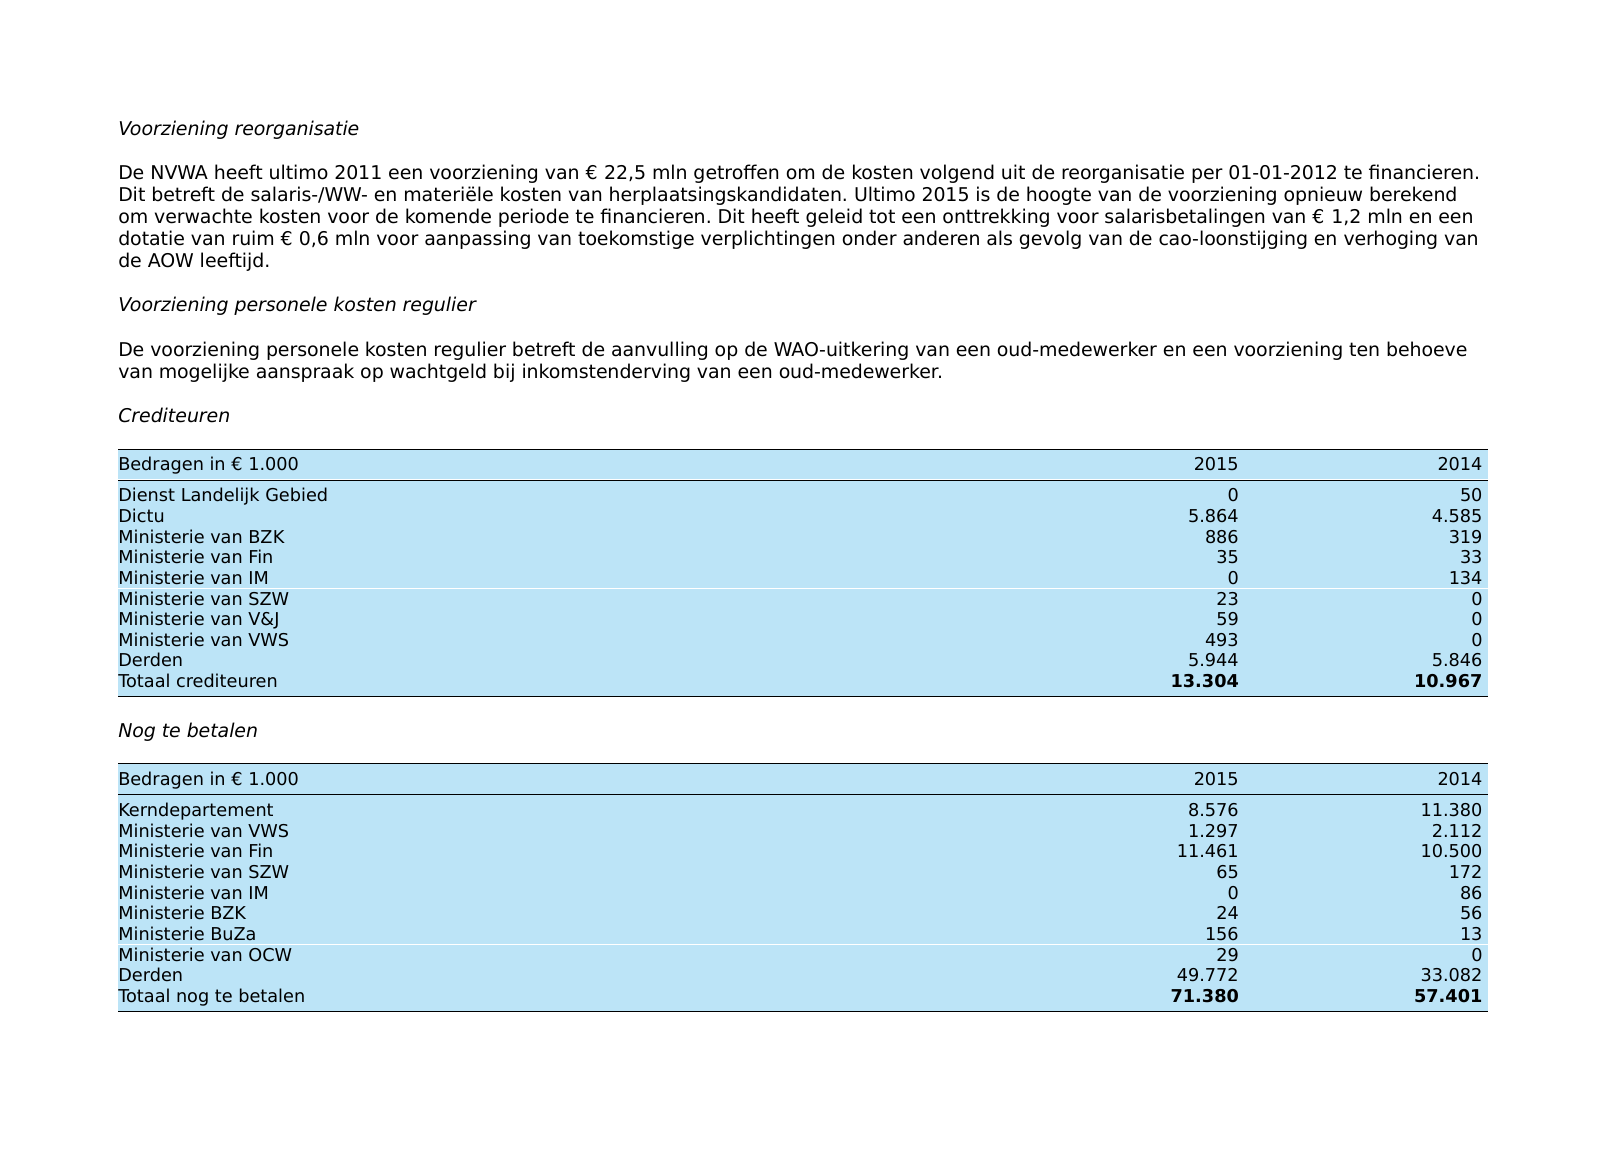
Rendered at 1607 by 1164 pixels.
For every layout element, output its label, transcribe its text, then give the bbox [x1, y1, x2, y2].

table_cell 33.082 [1245, 965, 1488, 986]
table_cell Dictu [118, 506, 1001, 527]
table_cell 56 [1245, 903, 1488, 924]
table_cell 493 [1001, 630, 1244, 650]
table_cell Kerndepartement [118, 795, 1001, 821]
table_cell Ministerie BZK [118, 903, 1001, 924]
table_cell 13.304 [1001, 671, 1244, 696]
table_cell 65 [1001, 862, 1244, 883]
table_cell 35 [1001, 547, 1244, 568]
table_cell 134 [1245, 568, 1488, 588]
table_cell Ministerie van V&J [118, 609, 1001, 630]
table_cell 50 [1245, 481, 1488, 506]
table_cell Derden [118, 965, 1001, 986]
table_cell 0 [1245, 630, 1488, 650]
table_header 2014 [1245, 764, 1488, 794]
table_cell Ministerie van VWS [118, 630, 1001, 650]
table_cell 156 [1001, 924, 1244, 944]
subtitle Voorziening reorganisatie [118, 118, 1488, 140]
table_cell 1.297 [1001, 821, 1244, 841]
table_cell 0 [1245, 589, 1488, 609]
table_cell 5.864 [1001, 506, 1244, 527]
table_cell Ministerie van VWS [118, 821, 1001, 841]
table_cell 319 [1245, 527, 1488, 547]
table_cell 57.401 [1245, 986, 1488, 1011]
table_cell 23 [1001, 589, 1244, 609]
table_cell 5.944 [1001, 650, 1244, 671]
table_cell 886 [1001, 527, 1244, 547]
table_cell Ministerie van BZK [118, 527, 1001, 547]
table_cell Ministerie van Fin [118, 841, 1001, 862]
table_cell 10.500 [1245, 841, 1488, 862]
subtitle Nog te betalen [118, 719, 1488, 741]
table_cell 11.461 [1001, 841, 1244, 862]
table_cell Ministerie BuZa [118, 924, 1001, 944]
table_cell 11.380 [1245, 795, 1488, 821]
table_cell 49.772 [1001, 965, 1244, 986]
table_header Bedragen in € 1.000 [118, 764, 1001, 794]
table_cell 10.967 [1245, 671, 1488, 696]
table_cell 71.380 [1001, 986, 1244, 1011]
table_cell 0 [1245, 945, 1488, 965]
table_cell 0 [1001, 883, 1244, 903]
table_cell 8.576 [1001, 795, 1244, 821]
table_cell 86 [1245, 883, 1488, 903]
table_cell 0 [1245, 609, 1488, 630]
subtitle Voorziening personele kosten regulier [118, 294, 1488, 316]
table_cell 2.112 [1245, 821, 1488, 841]
table_cell 5.846 [1245, 650, 1488, 671]
table_cell Ministerie van SZW [118, 589, 1001, 609]
table_header 2014 [1245, 450, 1488, 479]
table_cell Ministerie van IM [118, 883, 1001, 903]
table_cell 4.585 [1245, 506, 1488, 527]
subtitle Crediteuren [118, 405, 1488, 427]
table_cell Ministerie van IM [118, 568, 1001, 588]
table_cell Totaal crediteuren [118, 671, 1001, 696]
table_cell 33 [1245, 547, 1488, 568]
table_cell 59 [1001, 609, 1244, 630]
table_cell Ministerie van OCW [118, 945, 1001, 965]
table_cell Ministerie van Fin [118, 547, 1001, 568]
table_cell 29 [1001, 945, 1244, 965]
text De voorziening personele kosten regulier betreft de aanvulling op de WAO-uitkering van een oud-medewerker en een voorziening ten behoeve van mogelijke aanspraak op wachtgeld bij inkomstenderving van een oud-medewerker. [118, 338, 1488, 382]
table_cell 24 [1001, 903, 1244, 924]
table_header Bedragen in € 1.000 [118, 450, 1001, 479]
table_header 2015 [1001, 450, 1244, 479]
table_cell Derden [118, 650, 1001, 671]
table_header 2015 [1001, 764, 1244, 794]
table_cell Ministerie van SZW [118, 862, 1001, 883]
table_cell Dienst Landelijk Gebied [118, 481, 1001, 506]
table_cell 13 [1245, 924, 1488, 944]
table_cell 0 [1001, 481, 1244, 506]
text De NVWA heeft ultimo 2011 een voorziening van € 22,5 mln getroffen om de kosten volgend uit de reorganisatie per 01-01-2012 te financieren. Dit betreft de salaris-/WW- en materiële kosten van herplaatsingskandidaten. Ultimo 2015 is de hoogte van de voorziening opnieuw berekend om verwachte kosten voor de komende periode te financieren. Dit heeft geleid tot een onttrekking voor salarisbetalingen van € 1,2 mln en een dotatie van ruim € 0,6 mln voor aanpassing van toekomstige verplichtingen onder anderen als gevolg van de cao-loonstijging en verhoging van de AOW leeftijd. [118, 162, 1488, 272]
table_cell 172 [1245, 862, 1488, 883]
table_cell 0 [1001, 568, 1244, 588]
table_cell Totaal nog te betalen [118, 986, 1001, 1011]
